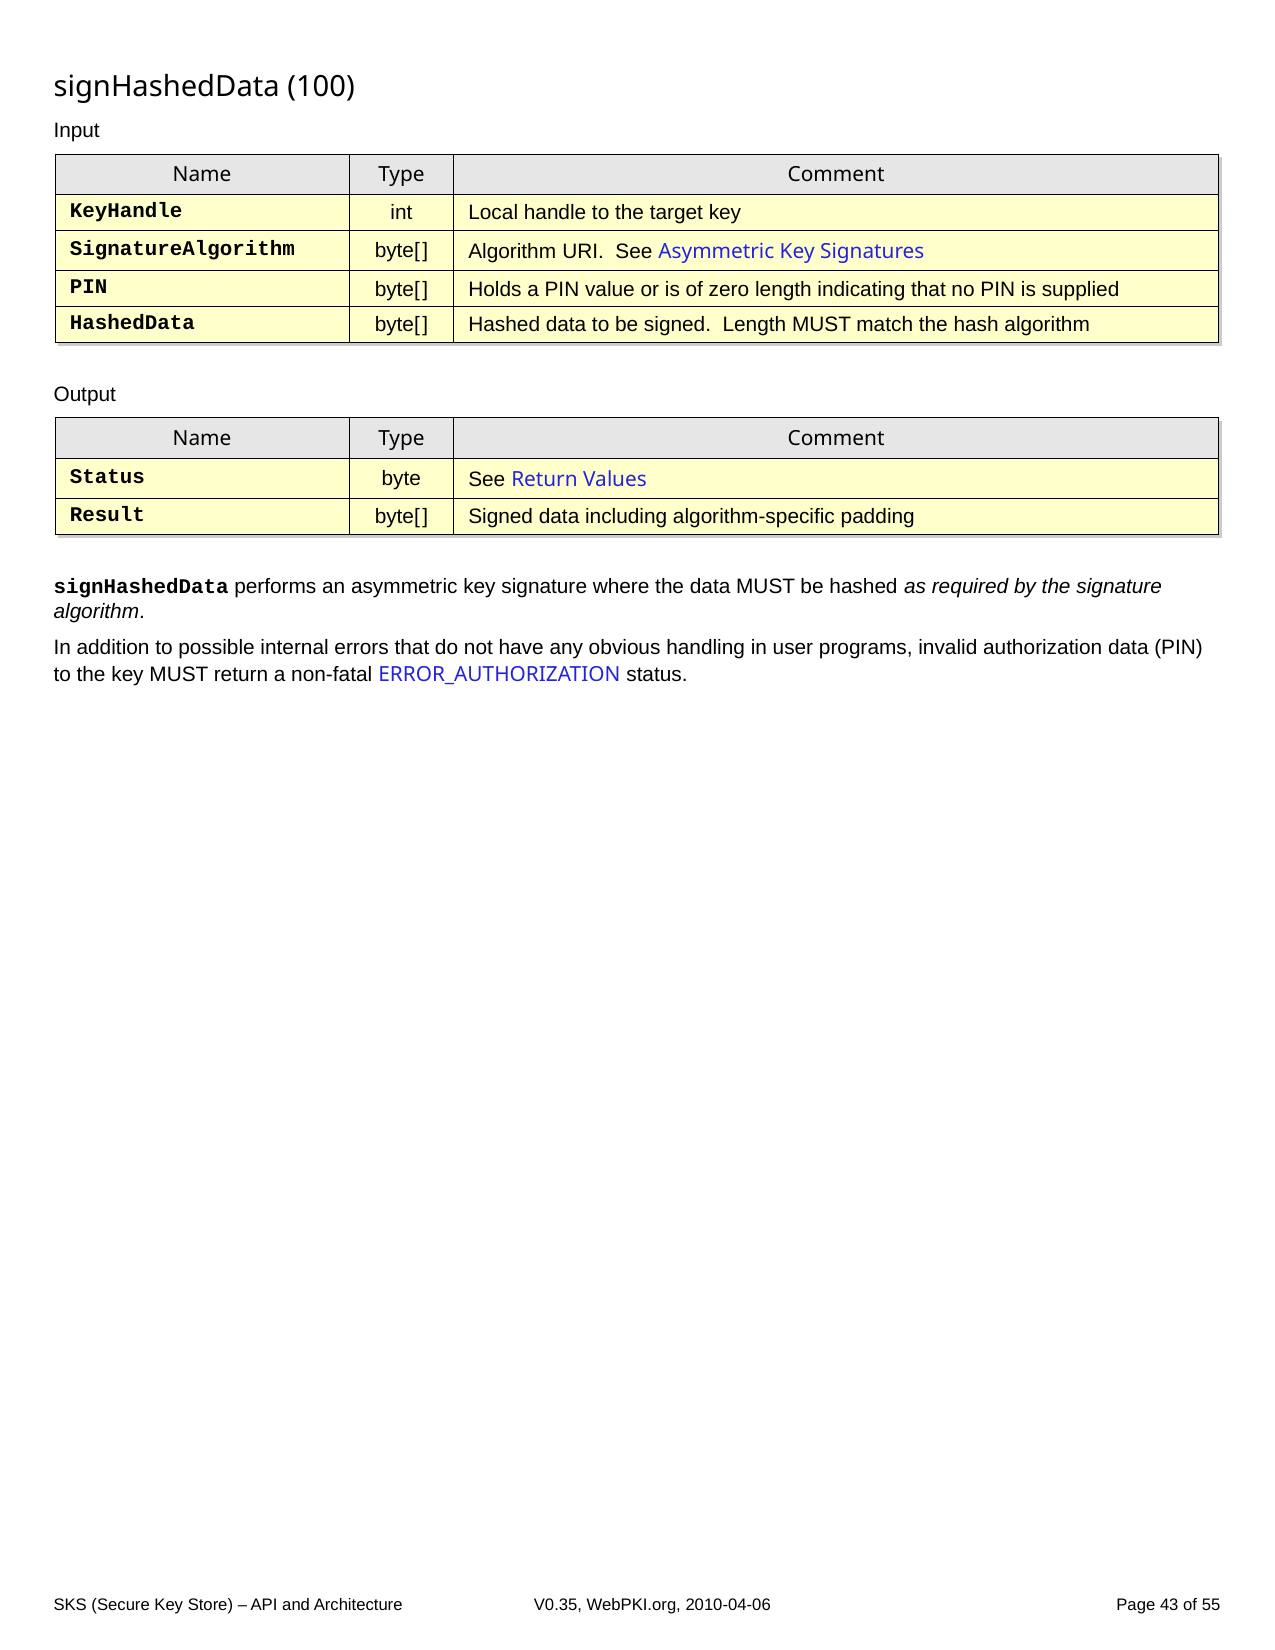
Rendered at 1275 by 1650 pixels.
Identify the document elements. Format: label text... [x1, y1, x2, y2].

table_header Comment [454, 418, 1218, 458]
table_cell Result [56, 499, 349, 534]
table_cell Signed data including algorithm-specific padding [454, 499, 1218, 534]
table_header Name [56, 418, 349, 458]
table_header Type [350, 155, 453, 194]
text Output [53, 382, 1221, 406]
table_cell Holds a PIN value or is of zero length indicating that no PIN is supplied [454, 271, 1218, 306]
table_cell Status [56, 459, 349, 498]
table_cell Local handle to the target key [454, 195, 1218, 230]
table_cell KeyHandle [56, 195, 349, 230]
table_header Type [350, 418, 453, 458]
table_cell byte [350, 459, 453, 498]
text Input [53, 118, 1221, 142]
table_cell Hashed data to be signed. Length MUST match the hash algorithm [454, 307, 1218, 342]
table_cell byte⁮[ ] [350, 231, 453, 270]
subtitle signHashedData (100) [53, 66, 1221, 105]
table_cell int [350, 195, 453, 230]
table_header Comment [454, 155, 1218, 194]
table_header Name [56, 155, 349, 194]
table_cell byte⁮[ ] [350, 307, 453, 342]
table_cell SignatureAlgorithm [56, 231, 349, 270]
table_cell byte⁮[ ] [350, 499, 453, 534]
table_cell See Return Values [454, 459, 1218, 498]
text signHashedData performs an asymmetric key signature where the data MUST be hashed as required by the signature algorithm. [53, 573, 1221, 623]
text In addition to possible internal errors that do not have any obvious handling in user programs, invalid authorization data (PIN) to the key MUST return a non-fatal ERROR_AUTHORIZATION status. [53, 635, 1221, 687]
table_cell Algorithm URI. See Asymmetric Key Signatures ‎ [454, 231, 1218, 270]
table_cell PIN [56, 271, 349, 306]
table_cell HashedData [56, 307, 349, 342]
table_cell byte⁮[ ] [350, 271, 453, 306]
